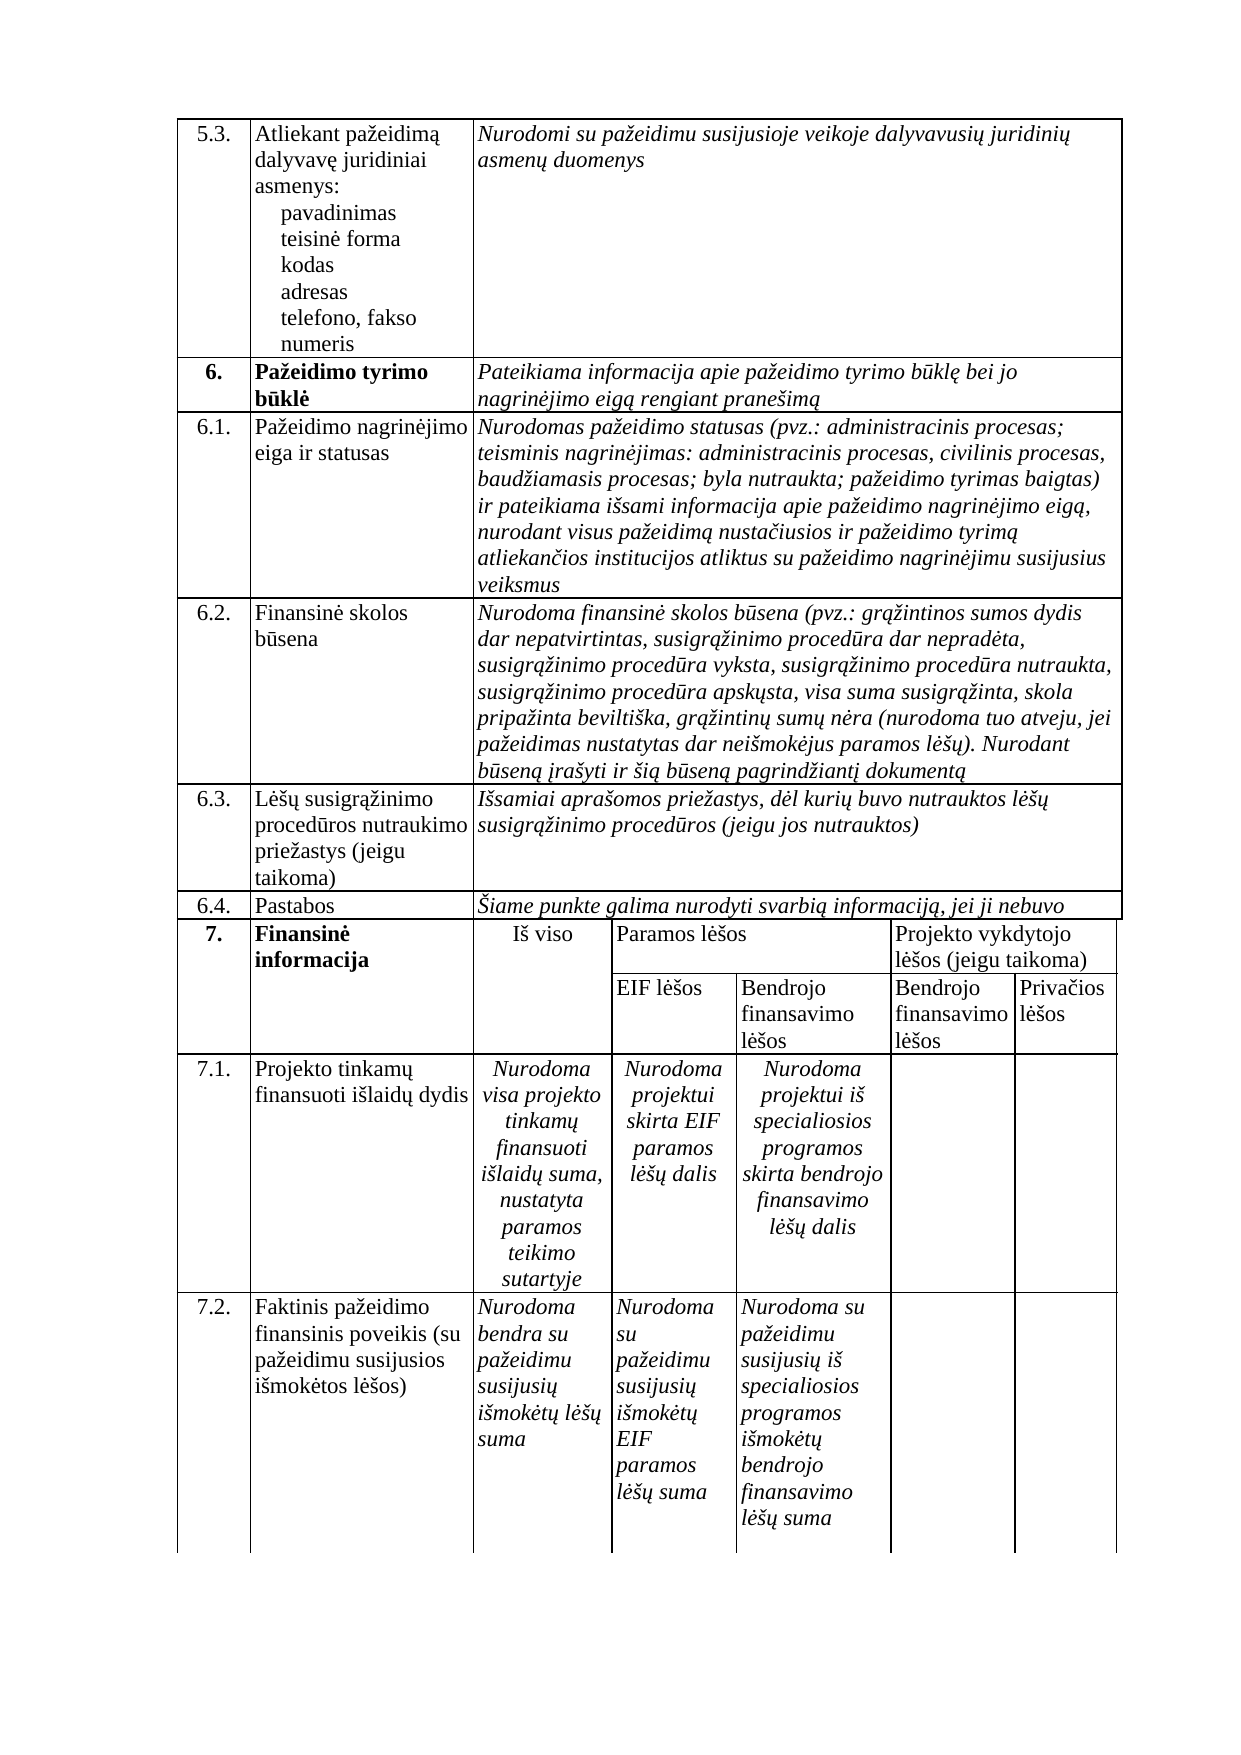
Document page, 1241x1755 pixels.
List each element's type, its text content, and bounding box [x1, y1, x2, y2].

table_cell [1117, 1292, 1122, 1553]
table_cell Pateikiama informacija apie pažeidimo tyrimo būklę bei jo nagrinėjimo eigą rengiant pranešimą [474, 358, 1121, 411]
table_cell Pažeidimo tyrimo būklė [251, 358, 473, 411]
table_cell 6.3. [178, 785, 250, 890]
table_cell Iš viso [474, 920, 611, 1053]
table_cell Išsamiai aprašomos priežastys, dėl kurių buvo nutrauktos lėšų susigrąžinimo procedūros (jeigu jos nutrauktos) [474, 785, 1121, 890]
table_cell Nurodoma finansinė skolos būsena (pvz.: grąžintinos sumos dydis dar nepatvirtintas, susigrąžinimo procedūra dar nepradėta, susigrąžinimo procedūra vyksta, susigrąžinimo procedūra nutraukta, susigrąžinimo procedūra apskųsta, visa suma susigrąžinta, skola pripažinta beviltiška, grąžintinų sumų nėra (nurodoma tuo atveju, jei pažeidimas nustatytas dar neišmokėjus paramos lėšų). Nurodant būseną įrašyti ir šią būseną pagrindžiantį dokumentą [474, 599, 1121, 783]
table_cell [1016, 1055, 1116, 1292]
table_cell Nurodoma visa projekto tinkamų finansuoti išlaidų suma, nustatyta paramos teikimo sutartyje [474, 1055, 611, 1292]
table_cell 6.4. [178, 892, 250, 918]
table_cell 5.3. [178, 120, 250, 357]
table_cell [1117, 1053, 1122, 1292]
table_cell [1117, 973, 1122, 1053]
table_cell Nurodomas pažeidimo statusas (pvz.: administracinis procesas; teisminis nagrinėjimas: administracinis procesas, civilinis procesas, baudžiamasis procesas; byla nutraukta; pažeidimo tyrimas baigtas) ir pateikiama išsami informacija apie pažeidimo nagrinėjimo eigą, nurodant visus pažeidimą nustačiusios ir pažeidimo tyrimą atliekančios institucijos atliktus su pažeidimo nagrinėjimu susijusius veiksmus [474, 413, 1121, 597]
table_cell [892, 1293, 1014, 1553]
table_cell Šiame punkte galima nurodyti svarbią informaciją, jei ji nebuvo [474, 892, 1121, 918]
table_cell EIF lėšos [613, 974, 736, 1053]
table_cell 7.2. [178, 1293, 250, 1553]
table_cell [892, 1055, 1014, 1292]
table_cell [1117, 920, 1122, 972]
table_cell 6. [178, 358, 250, 411]
table_cell Nurodoma projektui iš specialiosios programos skirta bendrojo finansavimo lėšų dalis [737, 1055, 890, 1292]
table_cell 6.1. [178, 413, 250, 597]
table_cell Atliekant pažeidimą dalyvavę juridiniai asmenys: pavadinimas teisinė forma kodas adresas telefono, fakso numeris [251, 120, 473, 357]
table_cell [1016, 1293, 1116, 1553]
table_cell Projekto vykdytojo lėšos (jeigu taikoma) [892, 920, 1116, 972]
table_cell Projekto tinkamų finansuoti išlaidų dydis [251, 1055, 473, 1292]
table_cell Nurodoma projektui skirta EIF paramos lėšų dalis [613, 1055, 736, 1292]
table_cell Nurodoma su pažeidimu susijusių išmokėtų EIF paramos lėšų suma [613, 1293, 736, 1553]
table_cell Pažeidimo nagrinėjimo eiga ir statusas [251, 413, 473, 597]
table_cell 7.1. [178, 1055, 250, 1292]
table_cell Privačios lėšos [1016, 974, 1116, 1053]
table_cell Finansinė skolos būsena [251, 599, 473, 783]
table_cell Bendrojo finansavimo lėšos [737, 974, 890, 1053]
table_cell Nurodoma su pažeidimu susijusių iš specialiosios programos išmokėtų bendrojo finansavimo lėšų suma [737, 1293, 890, 1553]
table_cell Nurodomi su pažeidimu susijusioje veikoje dalyvavusių juridinių asmenų duomenys [474, 120, 1121, 357]
table_cell Finansinė informacija [251, 920, 473, 1053]
table_cell 6.2. [178, 599, 250, 783]
table_cell Bendrojo finansavimo lėšos [892, 974, 1014, 1053]
table_cell 7. [178, 920, 250, 1053]
table_cell Pastabos [251, 892, 473, 918]
table_cell Lėšų susigrąžinimo procedūros nutraukimo priežastys (jeigu taikoma) [251, 785, 473, 890]
table_cell Faktinis pažeidimo finansinis poveikis (su pažeidimu susijusios išmokėtos lėšos) [251, 1293, 473, 1553]
table_cell Paramos lėšos [613, 920, 890, 972]
table_cell Nurodoma bendra su pažeidimu susijusių išmokėtų lėšų suma [474, 1293, 611, 1553]
